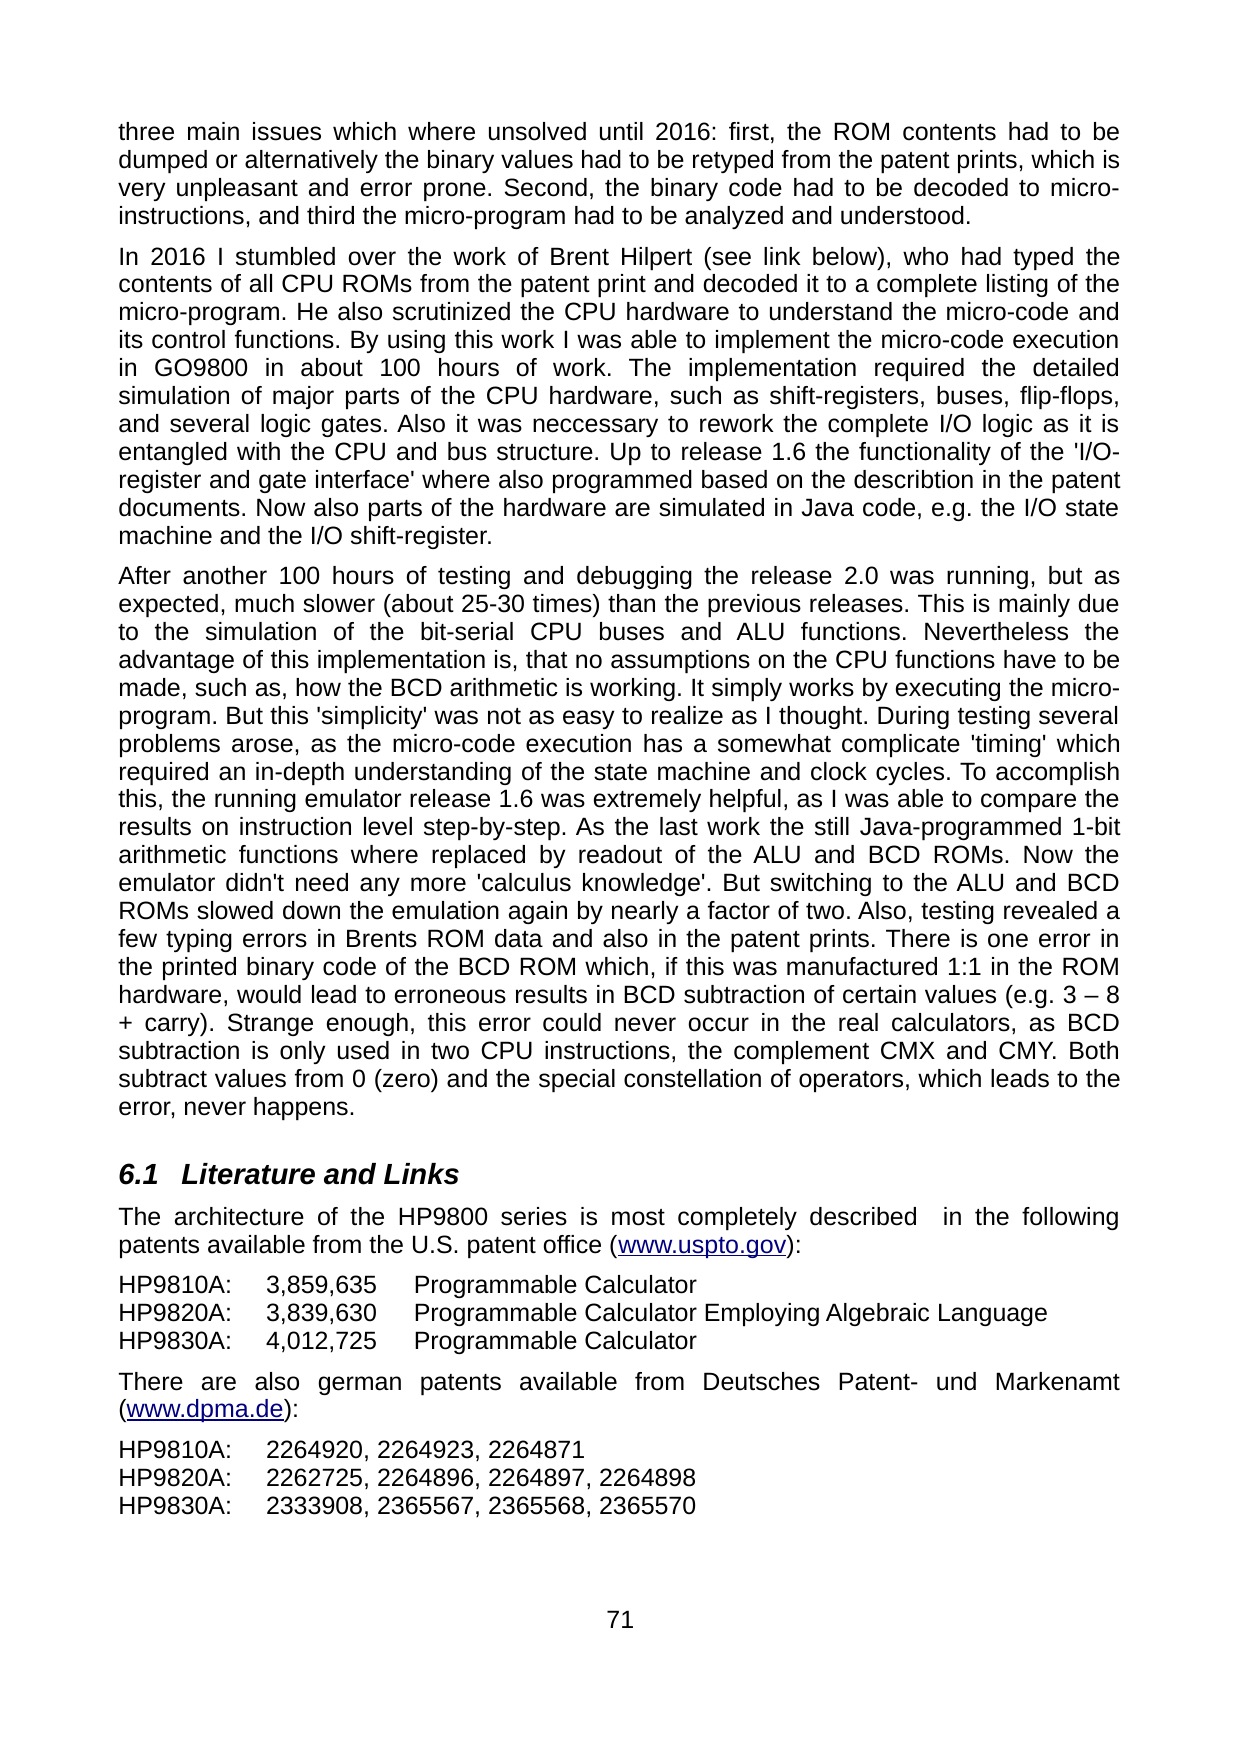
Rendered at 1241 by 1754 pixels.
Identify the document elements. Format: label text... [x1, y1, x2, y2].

text In 2016 I stumbled over the work of Brent Hilpert (see link below), who had typed the contents of all CPU ROMs from the patent print and decoded it to a complete listing of the micro-program. He also scrutinized the CPU hardware to understand the micro-code and its control functions. By using this work I was able to implement the micro-code execution in GO9800 in about 100 hours of work. The implementation required the detailed simulation of major parts of the CPU hardware, such as shift-registers, buses, flip-flops, and several logic gates. Also it was neccessary to rework the complete I/O logic as it is entangled with the CPU and bus structure. Up to release 1.6 the functionality of the 'I/O-register and gate interface' where also programmed based on the describtion in the patent documents. Now also parts of the hardware are simulated in Java code, e.g. the I/O state machine and the I/O shift-register. [118, 242, 1122, 549]
text HP9820A: 2262725, 2264896, 2264897, 2264898 [118, 1464, 1122, 1492]
text There are also german patents available from Deutsches Patent- und Markenamt (www.dpma.de): [118, 1367, 1122, 1423]
text HP9810A: 2264920, 2264923, 2264871 [118, 1436, 1122, 1464]
subtitle Literature and Links [118, 1158, 1122, 1190]
text HP9820A: 3,839,630 Programmable Calculator Employing Algebraic Language [118, 1299, 1122, 1327]
text three main issues which where unsolved until 2016: first, the ROM contents had to be dumped or alternatively the binary values had to be retyped from the patent prints, which is very unpleasant and error prone. Second, the binary code had to be decoded to micro-instructions, and third the micro-program had to be analyzed and understood. [118, 118, 1122, 230]
text After another 100 hours of testing and debugging the release 2.0 was running, but as expected, much slower (about 25-30 times) than the previous releases. This is mainly due to the simulation of the bit-serial CPU buses and ALU functions. Nevertheless the advantage of this implementation is, that no assumptions on the CPU functions have to be made, such as, how the BCD arithmetic is working. It simply works by executing the micro-program. But this 'simplicity' was not as easy to realize as I thought. During testing several problems arose, as the micro-code execution has a somewhat complicate 'timing' which required an in-depth understanding of the state machine and clock cycles. To accomplish this, the running emulator release 1.6 was extremely helpful, as I was able to compare the results on instruction level step-by-step. As the last work the still Java-programmed 1-bit arithmetic functions where replaced by readout of the ALU and BCD ROMs. Now the emulator didn't need any more 'calculus knowledge'. But switching to the ALU and BCD ROMs slowed down the emulation again by nearly a factor of two. Also, testing revealed a few typing errors in Brents ROM data and also in the patent prints. There is one error in the printed binary code of the BCD ROM which, if this was manufactured 1:1 in the ROM hardware, would lead to erroneous results in BCD subtraction of certain values (e.g. 3 – 8 + carry). Strange enough, this error could never occur in the real calculators, as BCD subtraction is only used in two CPU instructions, the complement CMX and CMY. Both subtract values from 0 (zero) and the special constellation of operators, which leads to the error, never happens. [118, 562, 1122, 1120]
text HP9810A: 3,859,635 Programmable Calculator [118, 1271, 1122, 1299]
text The architecture of the HP9800 series is most completely described in the following patents available from the U.S. patent office (www.uspto.gov): [118, 1203, 1122, 1259]
text HP9830A: 2333908, 2365567, 2365568, 2365570 [118, 1492, 1122, 1519]
text HP9830A: 4,012,725 Programmable Calculator [118, 1327, 1122, 1355]
